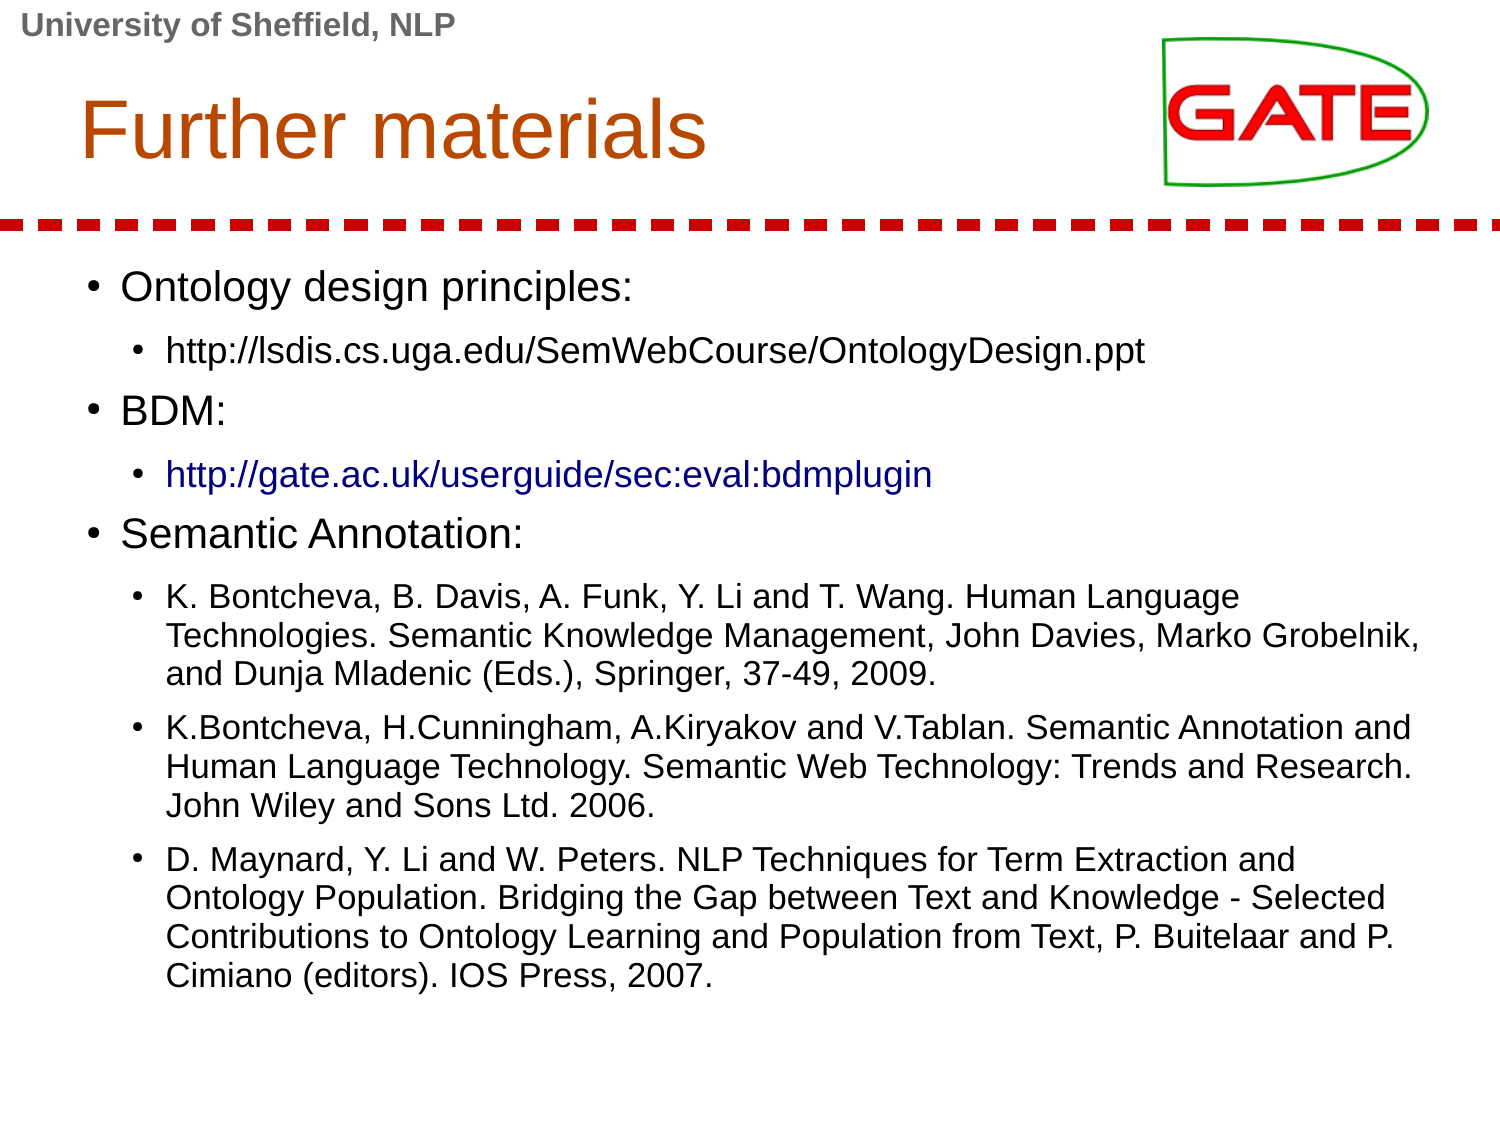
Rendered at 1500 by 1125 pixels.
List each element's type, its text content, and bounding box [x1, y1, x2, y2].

list Ontology design principles: http://lsdis.cs.uga.edu/SemWebCourse/OntologyDesign.ppt BDM: http://gate.ac.uk/userguide/sec:eval:bdmplugin Semantic Annotation: K. Bontcheva, B. Davis, A. Funk, Y. Li and T. Wang. Human Language Technologies. Semantic Knowledge Management, John Davies, Marko Grobelnik, and Dunja Mladenic (Eds.), Springer, 37-49, 2009. K.Bontcheva, H.Cunningham, A.Kiryakov and V.Tablan. Semantic Annotation and Human Language Technology. Semantic Web Technology: Trends and Research. John Wiley and Sons Ltd. 2006. D. Maynard, Y. Li and W. Peters. NLP Techniques for Term Extraction and Ontology Population. Bridging the Gap between Text and Knowledge - Selected Contributions to Ontology Learning and Population from Text, P. Buitelaar and P. Cimiano (editors). IOS Press, 2007. [75, 263, 1425, 1006]
picture [1162, 37, 1429, 187]
title Further materials [79, 62, 1149, 197]
